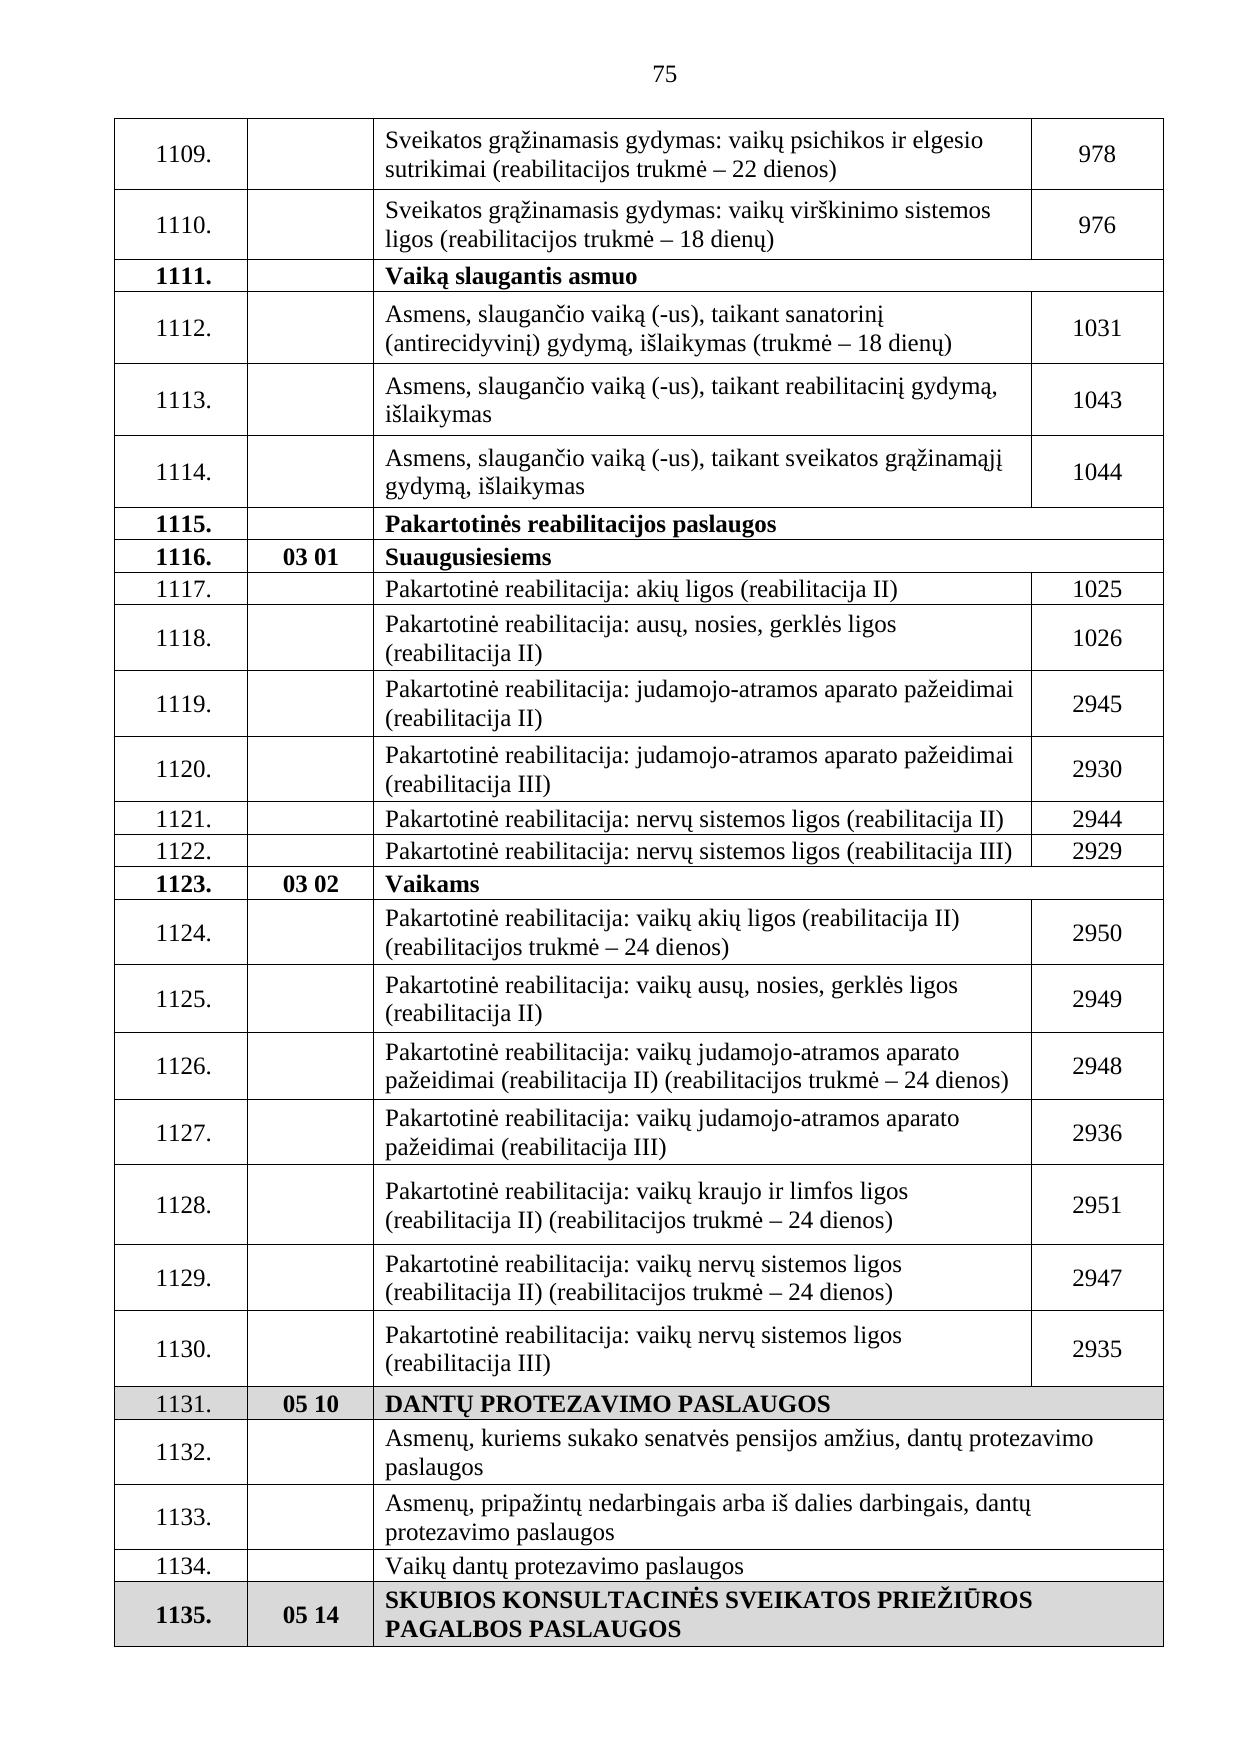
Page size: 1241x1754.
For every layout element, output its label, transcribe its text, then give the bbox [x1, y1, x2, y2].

table_cell [248, 292, 373, 363]
table_cell Suaugusiesiems [374, 540, 1163, 572]
table_cell [248, 1165, 373, 1244]
table_cell Pakartotinė reabilitacija: vaikų ausų, nosies, gerklės ligos (reabilitacija II) [374, 965, 1031, 1032]
table_cell 1026 [1032, 605, 1163, 670]
table_cell 2945 [1032, 671, 1163, 736]
table_cell [248, 835, 373, 866]
table_cell [248, 1311, 373, 1386]
table_cell 1124. [115, 900, 247, 964]
table_cell SKUBIOS KONSULTACINĖS SVEIKATOS PRIEŽIŪROS PAGALBOS PASLAUGOS [374, 1582, 1163, 1646]
table_cell 1135. [115, 1582, 247, 1646]
table_cell [248, 508, 373, 539]
table_cell 2936 [1032, 1100, 1163, 1164]
table_cell 2947 [1032, 1245, 1163, 1310]
table_cell Pakartotinė reabilitacija: judamojo-atramos aparato pažeidimai (reabilitacija II) [374, 671, 1031, 736]
table_cell [248, 1100, 373, 1164]
table_cell 1126. [115, 1033, 247, 1099]
table_cell 03 01 [248, 540, 373, 572]
table_cell 2944 [1032, 802, 1163, 834]
table_cell 1113. [115, 364, 247, 435]
table_cell Vaiką slaugantis asmuo [374, 260, 1163, 291]
table_cell 1025 [1032, 573, 1163, 604]
table_cell 978 [1032, 119, 1163, 188]
table_cell Asmenų, pripažintų nedarbingais arba iš dalies darbingais, dantų protezavimo paslaugos [374, 1485, 1163, 1549]
table_cell 1043 [1032, 364, 1163, 435]
table_cell Pakartotinė reabilitacija: nervų sistemos ligos (reabilitacija II) [374, 802, 1031, 834]
table_cell [248, 436, 373, 507]
table_cell Sveikatos grąžinamasis gydymas: vaikų psichikos ir elgesio sutrikimai (reabilitacijos trukmė – 22 dienos) [374, 119, 1031, 188]
table_cell 1121. [115, 802, 247, 834]
table_cell Pakartotinė reabilitacija: akių ligos (reabilitacija II) [374, 573, 1031, 604]
table_cell 2949 [1032, 965, 1163, 1032]
table_cell Pakartotinė reabilitacija: judamojo-atramos aparato pažeidimai (reabilitacija III) [374, 737, 1031, 801]
table_cell 05 10 [248, 1387, 373, 1419]
table_cell Sveikatos grąžinamasis gydymas: vaikų virškinimo sistemos ligos (reabilitacijos trukmė – 18 dienų) [374, 190, 1031, 259]
table_cell Asmens, slaugančio vaiką (-us), taikant sveikatos grąžinamąjį gydymą, išlaikymas [374, 436, 1031, 507]
table_cell 1131. [115, 1387, 247, 1419]
table_cell 2930 [1032, 737, 1163, 801]
table_cell Pakartotinė reabilitacija: vaikų judamojo-atramos aparato pažeidimai (reabilitacija III) [374, 1100, 1031, 1164]
table_cell Vaikams [374, 867, 1163, 899]
table_cell 1031 [1032, 292, 1163, 363]
table_cell Pakartotinės reabilitacijos paslaugos [374, 508, 1163, 539]
table_cell 1127. [115, 1100, 247, 1164]
table_cell [248, 965, 373, 1032]
table_cell [248, 1033, 373, 1099]
table_cell [248, 1550, 373, 1581]
table_cell 1130. [115, 1311, 247, 1386]
table_cell Pakartotinė reabilitacija: nervų sistemos ligos (reabilitacija III) [374, 835, 1031, 866]
table_cell [248, 260, 373, 291]
table_cell Pakartotinė reabilitacija: vaikų kraujo ir limfos ligos (reabilitacija II) (reabilitacijos trukmė – 24 dienos) [374, 1165, 1031, 1244]
table_cell [248, 802, 373, 834]
table_cell [248, 190, 373, 259]
table_cell Asmens, slaugančio vaiką (-us), taikant sanatorinį (antirecidyvinį) gydymą, išlaikymas (trukmė – 18 dienų) [374, 292, 1031, 363]
table_cell 1118. [115, 605, 247, 670]
table_cell [248, 364, 373, 435]
table_cell [248, 737, 373, 801]
table_cell Pakartotinė reabilitacija: vaikų judamojo-atramos aparato pažeidimai (reabilitacija II) (reabilitacijos trukmė – 24 dienos) [374, 1033, 1031, 1099]
table_cell 1122. [115, 835, 247, 866]
table_cell 1117. [115, 573, 247, 604]
table_cell 2929 [1032, 835, 1163, 866]
table_cell 1111. [115, 260, 247, 291]
table_cell [248, 573, 373, 604]
table_cell [248, 119, 373, 188]
table_cell 1128. [115, 1165, 247, 1244]
table_cell 1110. [115, 190, 247, 259]
table_cell [248, 1245, 373, 1310]
table_cell 2948 [1032, 1033, 1163, 1099]
table_cell 05 14 [248, 1582, 373, 1646]
table_cell 2950 [1032, 900, 1163, 964]
table_cell Asmenų, kuriems sukako senatvės pensijos amžius, dantų protezavimo paslaugos [374, 1420, 1163, 1484]
table_cell [248, 671, 373, 736]
table_cell 2935 [1032, 1311, 1163, 1386]
table_cell Pakartotinė reabilitacija: ausų, nosies, gerklės ligos (reabilitacija II) [374, 605, 1031, 670]
table_cell 1134. [115, 1550, 247, 1581]
table_cell 1129. [115, 1245, 247, 1310]
table_cell 1120. [115, 737, 247, 801]
table_cell 1109. [115, 119, 247, 188]
table_cell 1044 [1032, 436, 1163, 507]
table_cell Vaikų dantų protezavimo paslaugos [374, 1550, 1163, 1581]
table_cell 1125. [115, 965, 247, 1032]
table_cell [248, 1485, 373, 1549]
table_cell 976 [1032, 190, 1163, 259]
table_cell Asmens, slaugančio vaiką (-us), taikant reabilitacinį gydymą, išlaikymas [374, 364, 1031, 435]
table_cell 2951 [1032, 1165, 1163, 1244]
table_cell 1114. [115, 436, 247, 507]
table_cell 1116. [115, 540, 247, 572]
table_cell DANTŲ PROTEZAVIMO PASLAUGOS [374, 1387, 1163, 1419]
table_cell 03 02 [248, 867, 373, 899]
table_cell 1132. [115, 1420, 247, 1484]
table_cell Pakartotinė reabilitacija: vaikų akių ligos (reabilitacija II) (reabilitacijos trukmė – 24 dienos) [374, 900, 1031, 964]
table_cell 1123. [115, 867, 247, 899]
table_cell 1119. [115, 671, 247, 736]
table_cell 1115. [115, 508, 247, 539]
table_cell Pakartotinė reabilitacija: vaikų nervų sistemos ligos (reabilitacija II) (reabilitacijos trukmė – 24 dienos) [374, 1245, 1031, 1310]
table_cell [248, 605, 373, 670]
table_cell [248, 1420, 373, 1484]
table_cell [248, 900, 373, 964]
table_cell Pakartotinė reabilitacija: vaikų nervų sistemos ligos (reabilitacija III) [374, 1311, 1031, 1386]
table_cell 1112. [115, 292, 247, 363]
table_cell 1133. [115, 1485, 247, 1549]
